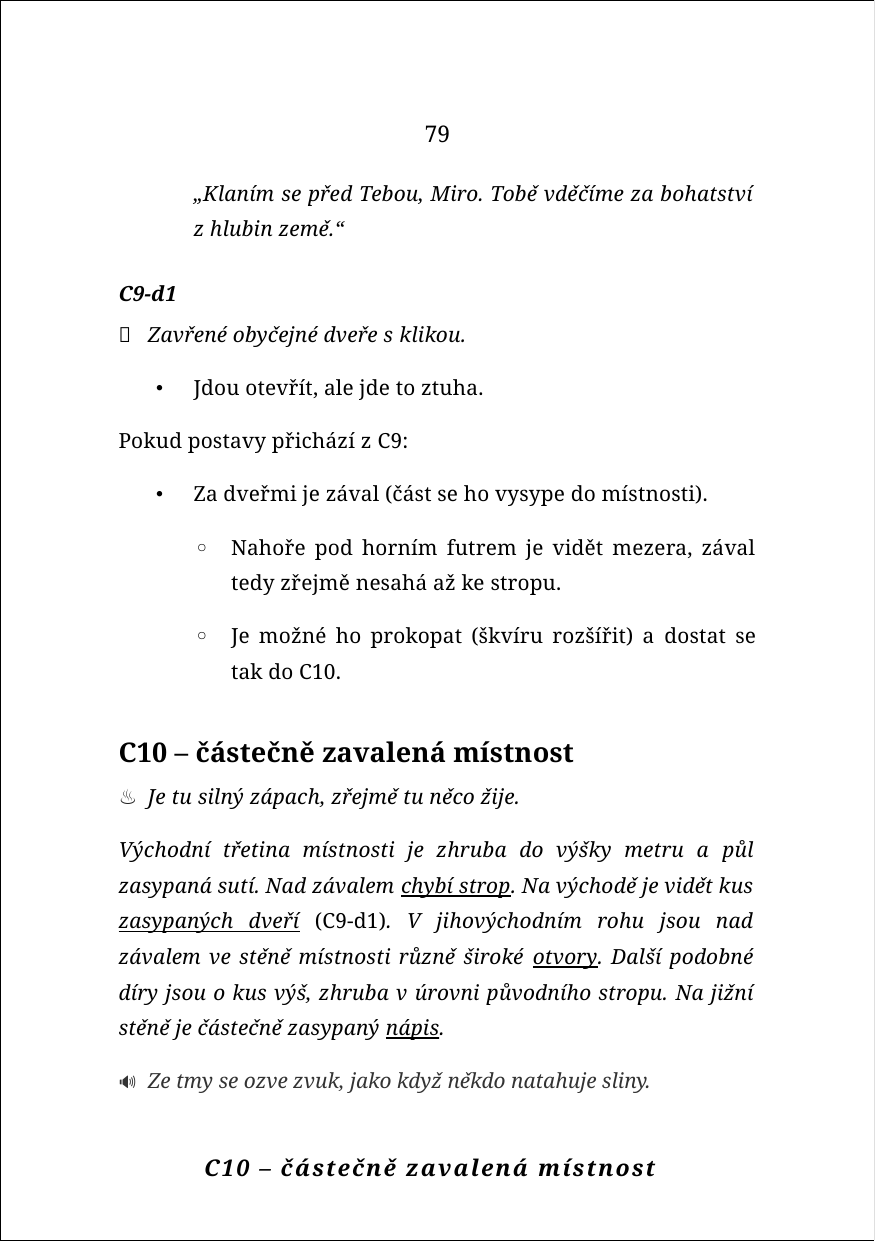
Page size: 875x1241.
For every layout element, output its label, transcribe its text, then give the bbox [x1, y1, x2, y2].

text 🚪 Zavřené obyčejné dveře s⁠ klikou. [118, 320, 756, 348]
list Nahoře pod horním futrem je vidět mezera, zával tedy zřejmě nesahá až ke stropu. [193, 533, 756, 597]
subtitle C9-d1 [118, 279, 756, 308]
text Pokud postavy přichází z⁠ C9: [118, 426, 756, 454]
list Jdou otevřít, ale jde to ztuha. [156, 373, 756, 401]
text Východní třetina místnosti je zhruba do výšky metru a⁠ půl zasypaná sutí. Nad závalem chybí strop. Na východě je vidět kus zasypaných dveří (C9-d1). V⁠ jihovýchodním rohu jsou nad závalem ve stěně místnosti různě široké otvory. Další podobné díry jsou o⁠ kus výš, zhruba v⁠ úrovni původního stropu. Na jižní stěně je částečně zasypaný nápis. [118, 836, 756, 1042]
text ♨ Je tu silný zápach, zřejmě tu něco žije. [118, 782, 756, 811]
list Za dveřmi je zával (část se ho vysype do místnosti). [156, 479, 756, 508]
list „Klaním se před Tebou, Miro. Tobě vděčíme za bohatství z⁠ hlubin země.“ [156, 179, 756, 243]
text 🔊 Ze tmy se ozve zvuk, jako když někdo natahuje sliny. [118, 1066, 756, 1095]
list Je možné ho prokopat (škvíru rozšířit) a⁠ dostat se tak do C10. [193, 621, 756, 685]
subtitle C10 – částečně zavalená místnost [118, 734, 756, 771]
